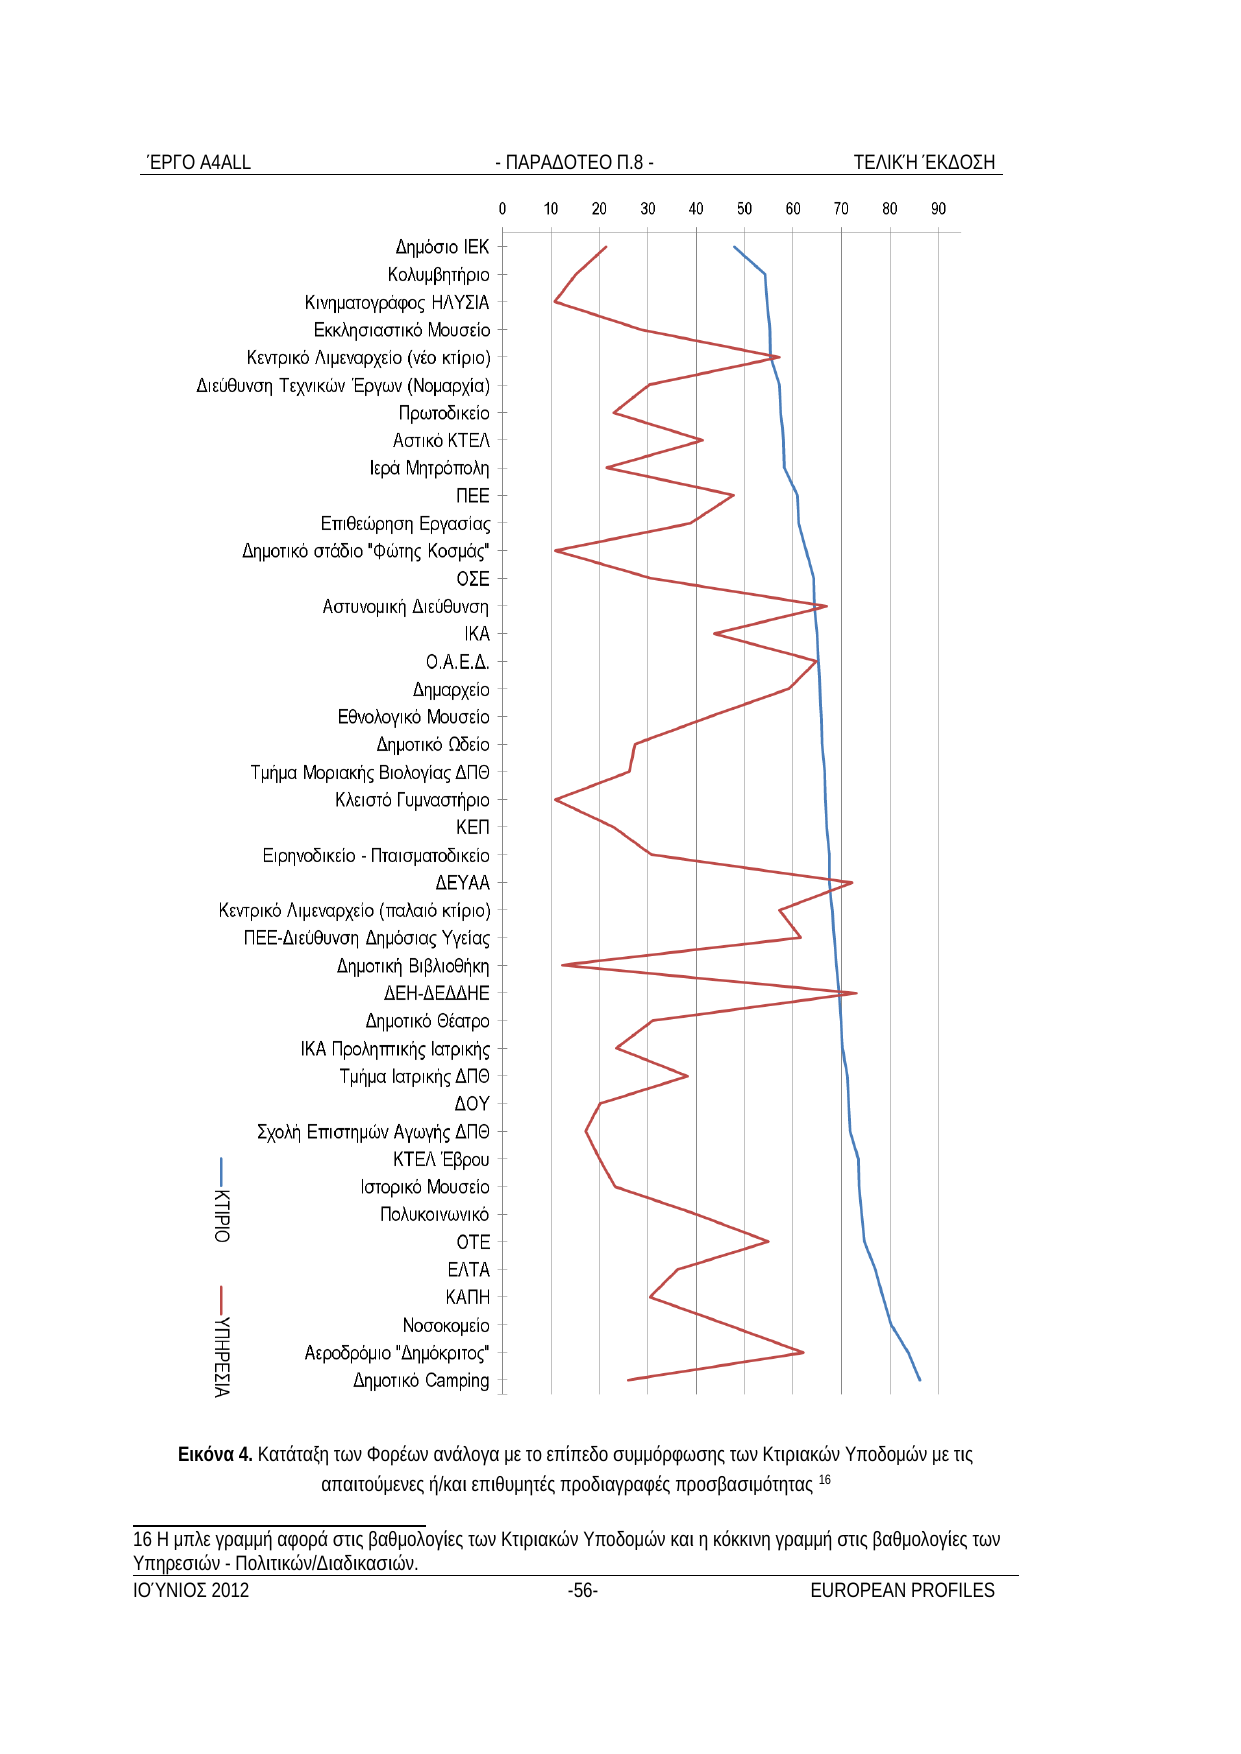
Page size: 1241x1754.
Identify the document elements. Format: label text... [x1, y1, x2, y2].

text Εικόνα 4. Κατάταξη των Φορέων ανάλογα με το επίπεδο συμμόρφωσης των Κτιριακών Υποδομών με τις απαιτούμενες ή/και επιθυμητές προδιαγραφές προσβασιμότητας [133, 1442, 1019, 1496]
picture [190, 198, 962, 1415]
text Η μπλε γραμμή αφορά στις βαθμολογίες των Κτιριακών Υποδομών και η κόκκινη γραμμή στις βαθμολογίες των Υπηρεσιών - Πολιτικών/Διαδικασιών. [133, 1527, 1019, 1574]
